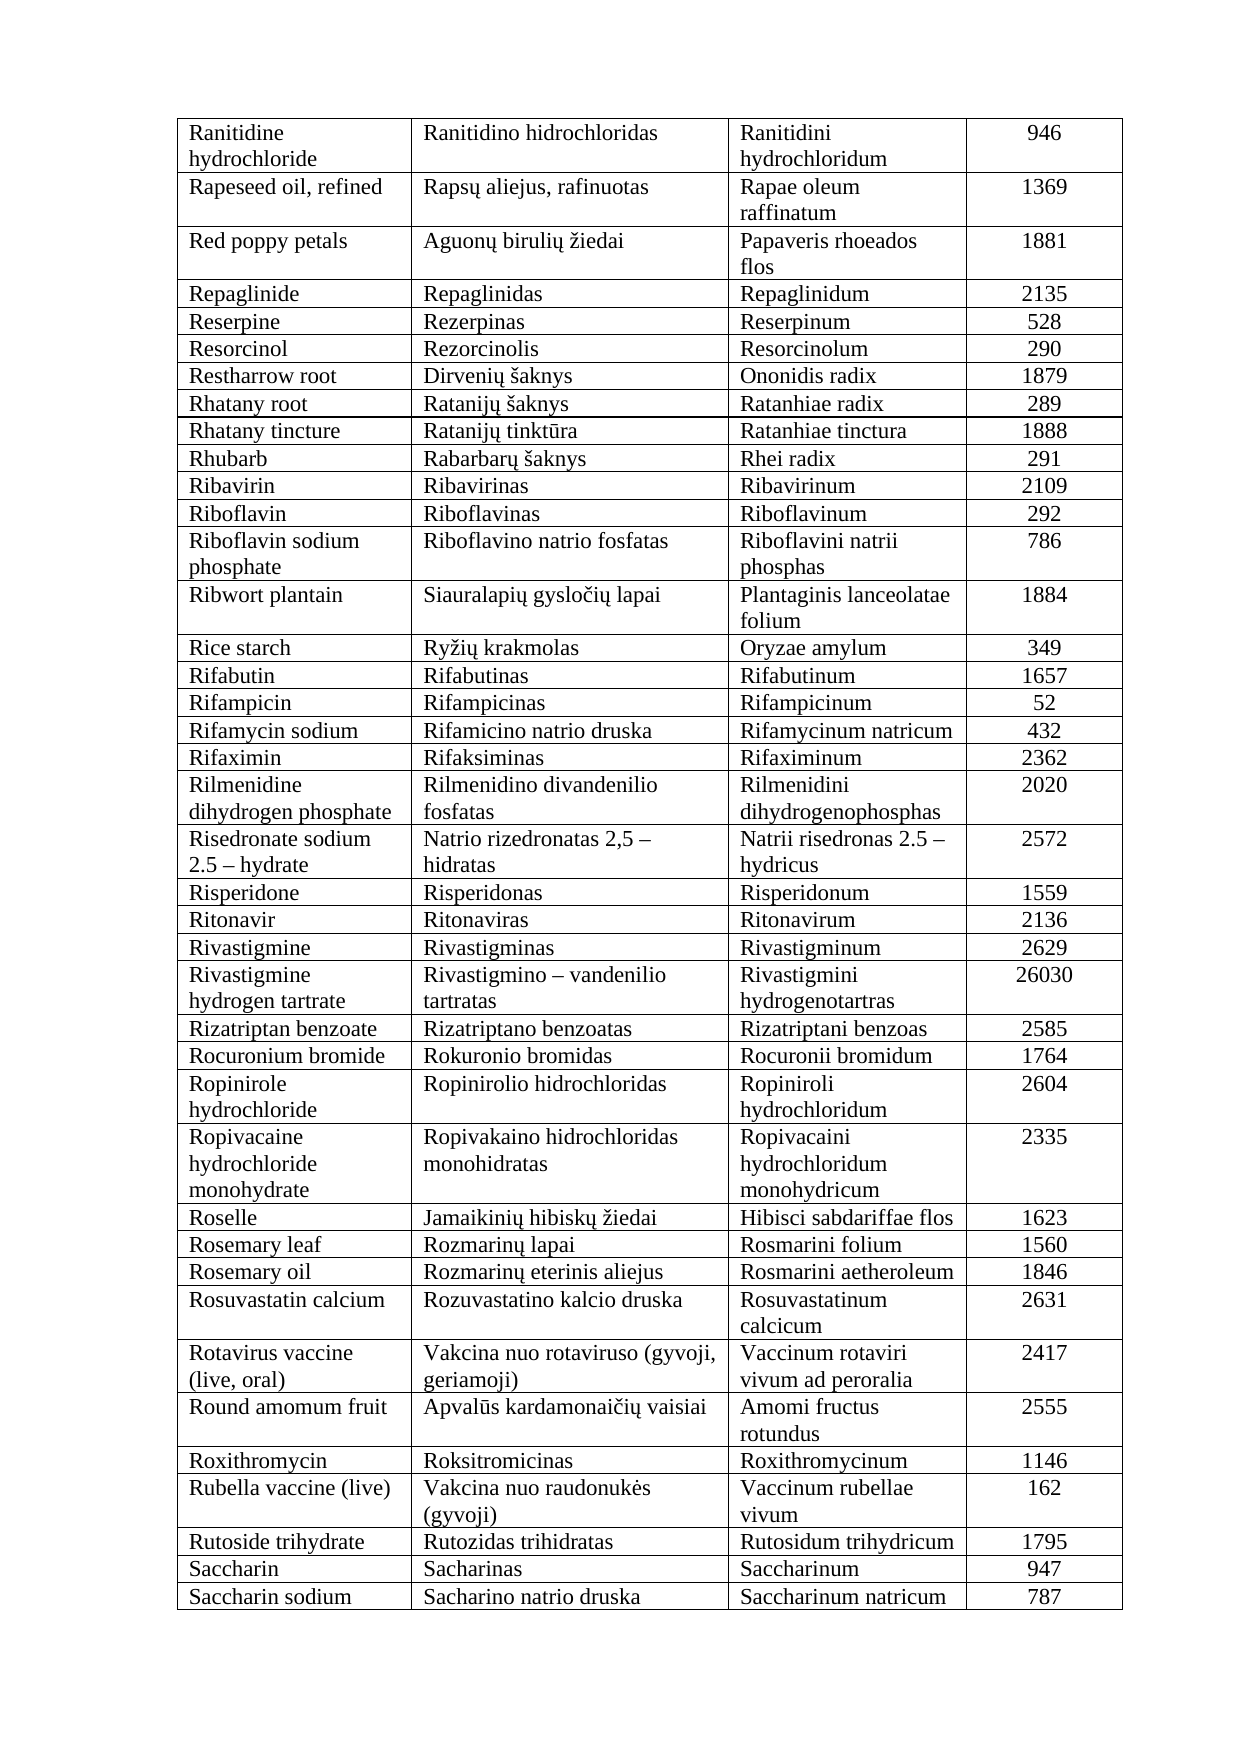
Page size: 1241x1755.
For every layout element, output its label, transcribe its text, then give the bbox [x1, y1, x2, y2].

table_cell Rokuronio bromidas [412, 1042, 728, 1069]
table_cell Natrio rizedronatas 2,5 – hidratas [412, 825, 728, 878]
table_cell Vakcina nuo raudonukės (gyvoji) [412, 1474, 728, 1527]
table_cell Repaglinidas [412, 280, 728, 307]
table_cell 1881 [967, 227, 1122, 279]
table_cell Rivastigmini hydrogenotartras [729, 961, 966, 1014]
table_cell Rozmarinų eterinis aliejus [412, 1258, 728, 1285]
table_cell Rizatriptano benzoatas [412, 1015, 728, 1041]
table_cell Vaccinum rotaviri vivum ad peroralia [729, 1340, 966, 1392]
table_cell Rifabutin [178, 662, 411, 688]
table_cell 2020 [967, 771, 1122, 824]
table_cell Risperidonas [412, 879, 728, 905]
table_cell 1888 [967, 418, 1122, 444]
table_cell 52 [967, 689, 1122, 716]
table_cell Ritonaviras [412, 906, 728, 933]
table_cell 292 [967, 500, 1122, 526]
table_cell Rilmenidini dihydrogenophosphas [729, 771, 966, 824]
table_cell Riboflavinas [412, 500, 728, 526]
table_cell Rifamycinum natricum [729, 717, 966, 743]
table_cell Ropivacaine hydrochloride monohydrate [178, 1124, 411, 1202]
table_cell Rivastigmino – vandenilio tartratas [412, 961, 728, 1014]
table_cell Rosmarini aetheroleum [729, 1258, 966, 1285]
table_cell 349 [967, 635, 1122, 661]
table_cell 2335 [967, 1124, 1122, 1202]
table_cell Rosuvastatinum calcicum [729, 1286, 966, 1338]
table_cell 2572 [967, 825, 1122, 878]
table_cell Rivastigmine [178, 934, 411, 960]
table_cell Ononidis radix [729, 363, 966, 389]
table_cell Roselle [178, 1204, 411, 1230]
table_cell Rifamicino natrio druska [412, 717, 728, 743]
table_cell 1657 [967, 662, 1122, 688]
table_cell 1884 [967, 581, 1122, 633]
table_cell Rocuronium bromide [178, 1042, 411, 1069]
table_cell Ranitidino hidrochloridas [412, 119, 728, 172]
table_cell Rosmarini folium [729, 1231, 966, 1257]
table_cell 786 [967, 527, 1122, 580]
table_cell Reserpinum [729, 308, 966, 334]
table_cell Resorcinolum [729, 335, 966, 362]
table_cell Natrii risedronas 2.5 – hydricus [729, 825, 966, 878]
table_cell Ropiniroli hydrochloridum [729, 1070, 966, 1122]
table_cell Rezerpinas [412, 308, 728, 334]
table_cell Rizatriptani benzoas [729, 1015, 966, 1041]
table_cell Rezorcinolis [412, 335, 728, 362]
table_cell Saccharin sodium [178, 1583, 411, 1609]
table_cell Riboflavini natrii phosphas [729, 527, 966, 580]
table_cell Round amomum fruit [178, 1393, 411, 1446]
table_cell 946 [967, 119, 1122, 172]
table_cell Rifaksiminas [412, 744, 728, 770]
table_cell 26030 [967, 961, 1122, 1014]
table_cell Ropinirole hydrochloride [178, 1070, 411, 1122]
table_cell 2629 [967, 934, 1122, 960]
table_cell Siauralapių gysločių lapai [412, 581, 728, 633]
table_cell Rapae oleum raffinatum [729, 173, 966, 226]
table_cell Risperidone [178, 879, 411, 905]
table_cell Rapsų aliejus, rafinuotas [412, 173, 728, 226]
table_cell Ropivakaino hidrochloridas monohidratas [412, 1124, 728, 1202]
table_cell 787 [967, 1583, 1122, 1609]
table_cell Rapeseed oil, refined [178, 173, 411, 226]
table_cell Ratanijų tinktūra [412, 418, 728, 444]
table_cell 2555 [967, 1393, 1122, 1446]
table_cell Aguonų birulių žiedai [412, 227, 728, 279]
table_cell Rocuronii bromidum [729, 1042, 966, 1069]
table_cell Ratanijų šaknys [412, 390, 728, 416]
table_cell Rifampicinas [412, 689, 728, 716]
table_cell Ranitidini hydrochloridum [729, 119, 966, 172]
table_cell Plantaginis lanceolatae folium [729, 581, 966, 633]
table_cell 2135 [967, 280, 1122, 307]
table_cell Ritonavirum [729, 906, 966, 933]
table_cell Resorcinol [178, 335, 411, 362]
table_cell Rhatany root [178, 390, 411, 416]
table_cell 2109 [967, 472, 1122, 498]
table_cell Rifabutinum [729, 662, 966, 688]
table_cell Rivastigminas [412, 934, 728, 960]
table_cell 1623 [967, 1204, 1122, 1230]
table_cell Rosemary leaf [178, 1231, 411, 1257]
table_cell Rozmarinų lapai [412, 1231, 728, 1257]
table_cell 2136 [967, 906, 1122, 933]
table_cell Ratanhiae tinctura [729, 418, 966, 444]
table_cell Jamaikinių hibiskų žiedai [412, 1204, 728, 1230]
table_cell Rilmenidine dihydrogen phosphate [178, 771, 411, 824]
table_cell 2631 [967, 1286, 1122, 1338]
table_cell Repaglinide [178, 280, 411, 307]
table_cell Rifampicinum [729, 689, 966, 716]
table_cell 289 [967, 390, 1122, 416]
table_cell 947 [967, 1556, 1122, 1582]
table_cell 2604 [967, 1070, 1122, 1122]
table_cell 1146 [967, 1447, 1122, 1473]
table_cell Rhubarb [178, 445, 411, 471]
table_cell 1879 [967, 363, 1122, 389]
table_cell Ritonavir [178, 906, 411, 933]
table_cell Red poppy petals [178, 227, 411, 279]
table_cell Ribavirinas [412, 472, 728, 498]
table_cell Rhei radix [729, 445, 966, 471]
table_cell Roksitromicinas [412, 1447, 728, 1473]
table_cell 432 [967, 717, 1122, 743]
table_cell 290 [967, 335, 1122, 362]
table_cell Papaveris rhoeados flos [729, 227, 966, 279]
table_cell 291 [967, 445, 1122, 471]
table_cell Rabarbarų šaknys [412, 445, 728, 471]
table_cell Saccharinum natricum [729, 1583, 966, 1609]
table_cell Ribavirinum [729, 472, 966, 498]
table_cell 1560 [967, 1231, 1122, 1257]
table_cell Riboflavin sodium phosphate [178, 527, 411, 580]
table_cell Rutozidas trihidratas [412, 1528, 728, 1554]
table_cell Reserpine [178, 308, 411, 334]
table_cell Ropinirolio hidrochloridas [412, 1070, 728, 1122]
table_cell Rivastigmine hydrogen tartrate [178, 961, 411, 1014]
table_cell Rubella vaccine (live) [178, 1474, 411, 1527]
table_cell Riboflavino natrio fosfatas [412, 527, 728, 580]
table_cell Rivastigminum [729, 934, 966, 960]
table_cell 1795 [967, 1528, 1122, 1554]
table_cell Ribavirin [178, 472, 411, 498]
table_cell Hibisci sabdariffae flos [729, 1204, 966, 1230]
table_cell Rifampicin [178, 689, 411, 716]
table_cell 1764 [967, 1042, 1122, 1069]
table_cell Rutosidum trihydricum [729, 1528, 966, 1554]
table_cell Saccharinum [729, 1556, 966, 1582]
table_cell Risedronate sodium 2.5 – hydrate [178, 825, 411, 878]
table_cell 1559 [967, 879, 1122, 905]
table_cell 162 [967, 1474, 1122, 1527]
table_cell Rice starch [178, 635, 411, 661]
table_cell 1369 [967, 173, 1122, 226]
table_cell Sacharino natrio druska [412, 1583, 728, 1609]
table_cell Oryzae amylum [729, 635, 966, 661]
table_cell Vakcina nuo rotaviruso (gyvoji, geriamoji) [412, 1340, 728, 1392]
table_cell 2417 [967, 1340, 1122, 1392]
table_cell 2585 [967, 1015, 1122, 1041]
table_cell Vaccinum rubellae vivum [729, 1474, 966, 1527]
table_cell 2362 [967, 744, 1122, 770]
table_cell Rilmenidino divandenilio fosfatas [412, 771, 728, 824]
table_cell Rutoside trihydrate [178, 1528, 411, 1554]
table_cell Riboflavinum [729, 500, 966, 526]
table_cell 1846 [967, 1258, 1122, 1285]
table_cell Rizatriptan benzoate [178, 1015, 411, 1041]
table_cell Restharrow root [178, 363, 411, 389]
table_cell Rifaximinum [729, 744, 966, 770]
table_cell Saccharin [178, 1556, 411, 1582]
table_cell Riboflavin [178, 500, 411, 526]
table_cell Apvalūs kardamonaičių vaisiai [412, 1393, 728, 1446]
table_cell Rifamycin sodium [178, 717, 411, 743]
table_cell Ranitidine hydrochloride [178, 119, 411, 172]
table_cell Rozuvastatino kalcio druska [412, 1286, 728, 1338]
table_cell Rifaximin [178, 744, 411, 770]
table_cell Roxithromycin [178, 1447, 411, 1473]
table_cell Roxithromycinum [729, 1447, 966, 1473]
table_cell Ropivacaini hydrochloridum monohydricum [729, 1124, 966, 1202]
table_cell Rotavirus vaccine (live, oral) [178, 1340, 411, 1392]
table_cell Dirvenių šaknys [412, 363, 728, 389]
table_cell Rhatany tincture [178, 418, 411, 444]
table_cell Amomi fructus rotundus [729, 1393, 966, 1446]
table_cell 528 [967, 308, 1122, 334]
table_cell Risperidonum [729, 879, 966, 905]
table_cell Rifabutinas [412, 662, 728, 688]
table_cell Repaglinidum [729, 280, 966, 307]
table_cell Ribwort plantain [178, 581, 411, 633]
table_cell Rosemary oil [178, 1258, 411, 1285]
table_cell Rosuvastatin calcium [178, 1286, 411, 1338]
table_cell Ryžių krakmolas [412, 635, 728, 661]
table_cell Ratanhiae radix [729, 390, 966, 416]
table_cell Sacharinas [412, 1556, 728, 1582]
